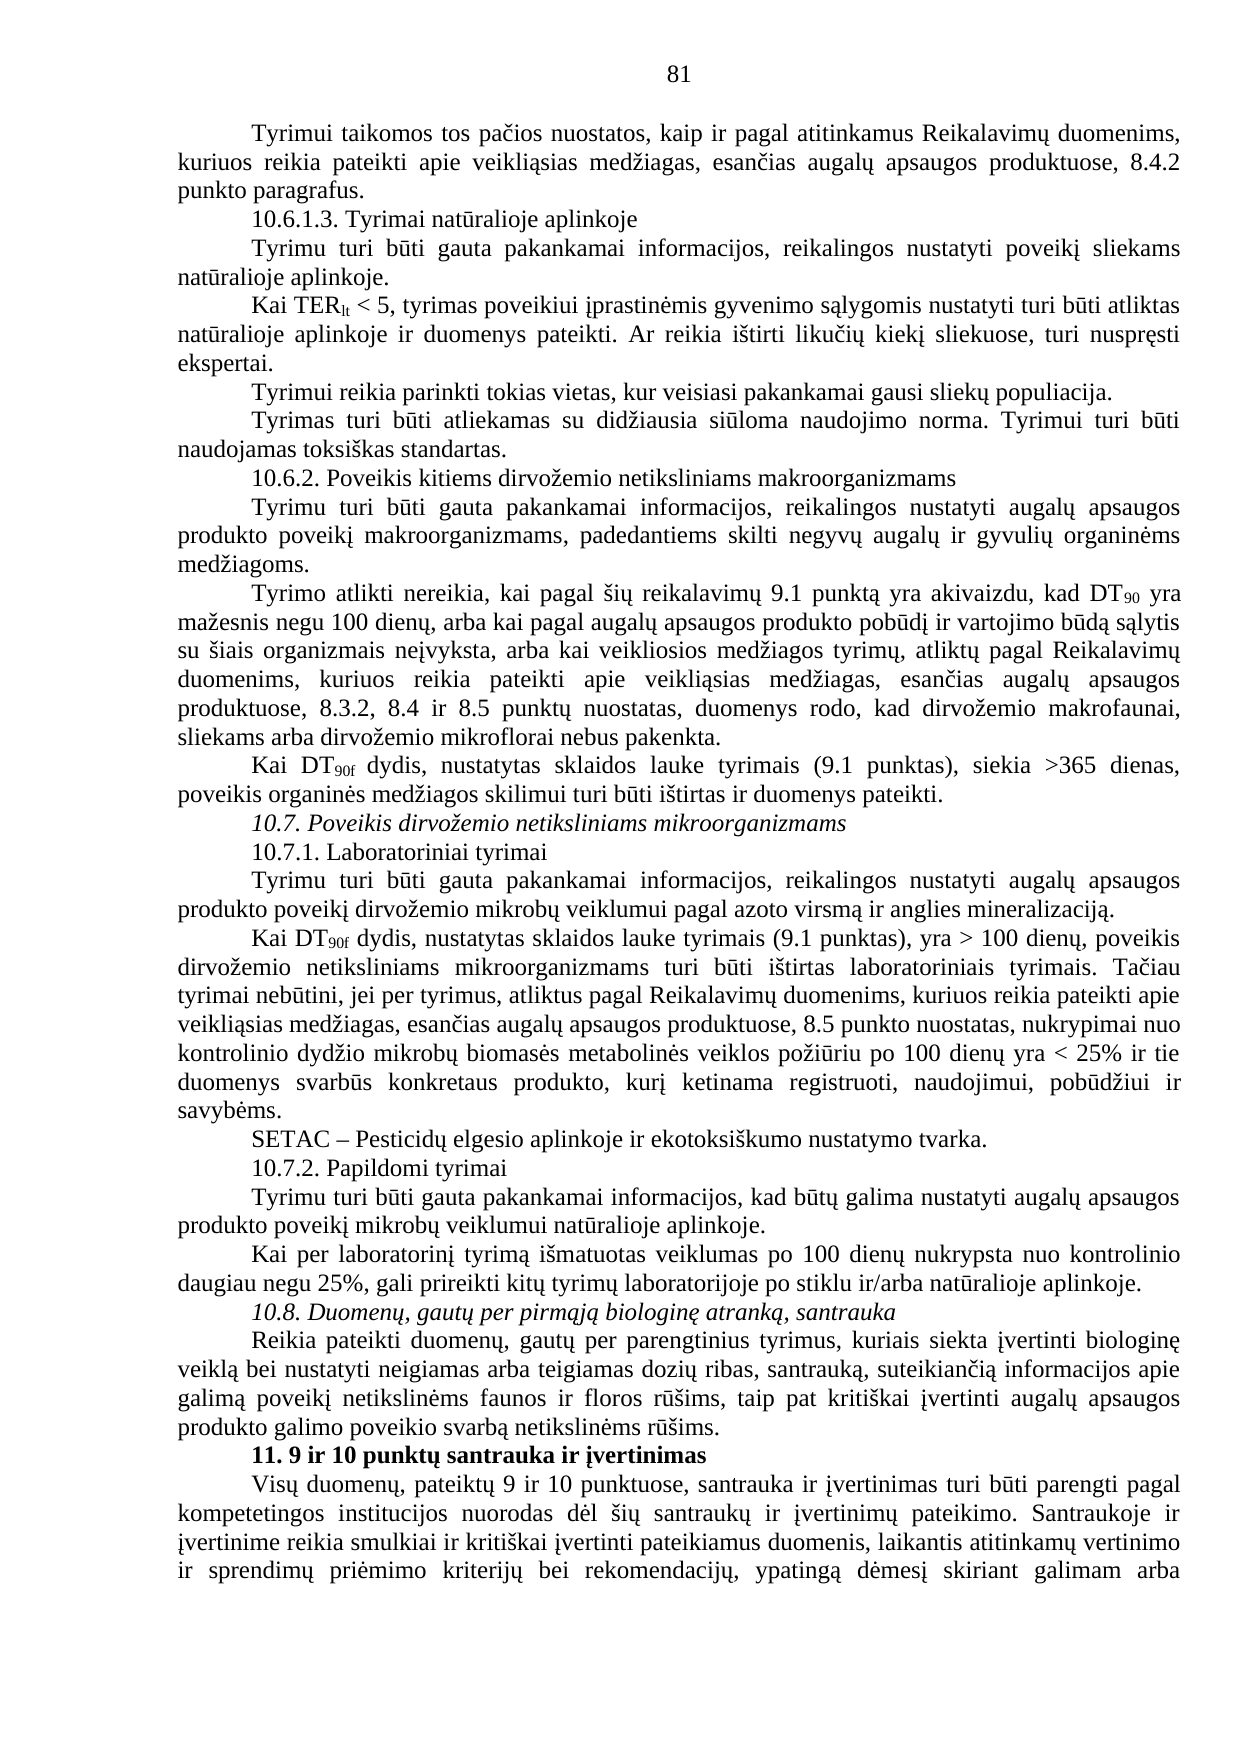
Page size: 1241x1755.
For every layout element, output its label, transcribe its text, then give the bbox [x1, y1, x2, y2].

text 10.7.2. Papildomi tyrimai [177, 1153, 1181, 1182]
text Tyrimu turi būti gauta pakankamai informacijos, kad būtų galima nustatyti augalų apsaugos produkto poveikį mikrobų veiklumui natūralioje aplinkoje. [177, 1182, 1181, 1239]
text Kai per laboratorinį tyrimą išmatuotas veiklumas po 100 dienų nukrypsta nuo kontrolinio daugiau negu 25%, gali prireikti kitų tyrimų laboratorijoje po stiklu ir/arba natūralioje aplinkoje. [177, 1239, 1181, 1297]
text Kai DT90f dydis, nustatytas sklaidos lauke tyrimais (9.1 punktas), yra > 100 dienų, poveikis dirvožemio netiksliniams mikroorganizmams turi būti ištirtas laboratoriniais tyrimais. Tačiau tyrimai nebūtini, jei per tyrimus, atliktus pagal Reikalavimų duomenims, kuriuos reikia pateikti apie veikliąsias medžiagas, esančias augalų apsaugos produktuose, 8.5 punkto nuostatas, nukrypimai nuo kontrolinio dydžio mikrobų biomasės metabolinės veiklos požiūriu po 100 dienų yra < 25% ir tie duomenys svarbūs konkretaus produkto, kurį ketinama registruoti, naudojimui, pobūdžiui ir savybėms. [177, 923, 1181, 1124]
text 10.6.1.3. Tyrimai natūralioje aplinkoje [177, 204, 1181, 233]
text Tyrimo atlikti nereikia, kai pagal šių reikalavimų 9.1 punktą yra akivaizdu, kad DT90 yra mažesnis negu 100 dienų, arba kai pagal augalų apsaugos produkto pobūdį ir vartojimo būdą sąlytis su šiais organizmais neįvyksta, arba kai veikliosios medžiagos tyrimų, atliktų pagal Reikalavimų duomenims, kuriuos reikia pateikti apie veikliąsias medžiagas, esančias augalų apsaugos produktuose, 8.3.2, 8.4 ir 8.5 punktų nuostatas, duomenys rodo, kad dirvožemio makrofaunai, sliekams arba dirvožemio mikroflorai nebus pakenkta. [177, 578, 1181, 751]
text SETAC – Pesticidų elgesio aplinkoje ir ekotoksiškumo nustatymo tvarka. [177, 1124, 1181, 1153]
text 10.7. Poveikis dirvožemio netiksliniams mikroorganizmams [177, 808, 1181, 837]
text Tyrimas turi būti atliekamas su didžiausia siūloma naudojimo norma. Tyrimui turi būti naudojamas toksiškas standartas. [177, 406, 1181, 463]
text Tyrimui reikia parinkti tokias vietas, kur veisiasi pakankamai gausi sliekų populiacija. [177, 377, 1181, 406]
text 10.7.1. Laboratoriniai tyrimai [177, 837, 1181, 866]
text Reikia pateikti duomenų, gautų per parengtinius tyrimus, kuriais siekta įvertinti biologinę veiklą bei nustatyti neigiamas arba teigiamas dozių ribas, santrauką, suteikiančią informacijos apie galimą poveikį netikslinėms faunos ir floros rūšims, taip pat kritiškai įvertinti augalų apsaugos produkto galimo poveikio svarbą netikslinėms rūšims. [177, 1326, 1181, 1441]
text 11. 9 ir 10 punktų santrauka ir įvertinimas [177, 1441, 1181, 1469]
text 10.6.2. Poveikis kitiems dirvožemio netiksliniams makroorganizmams [177, 463, 1181, 492]
text 10.8. Duomenų, gautų per pirmąją biologinę atranką, santrauka [177, 1297, 1181, 1326]
text Tyrimu turi būti gauta pakankamai informacijos, reikalingos nustatyti augalų apsaugos produkto poveikį dirvožemio mikrobų veiklumui pagal azoto virsmą ir anglies mineralizaciją. [177, 866, 1181, 923]
text Kai TERlt < 5, tyrimas poveikiui įprastinėmis gyvenimo sąlygomis nustatyti turi būti atliktas natūralioje aplinkoje ir duomenys pateikti. Ar reikia ištirti likučių kiekį sliekuose, turi nuspręsti ekspertai. [177, 291, 1181, 377]
text Tyrimui taikomos tos pačios nuostatos, kaip ir pagal atitinkamus Reikalavimų duomenims, kuriuos reikia pateikti apie veikliąsias medžiagas, esančias augalų apsaugos produktuose, 8.4.2 punkto paragrafus. [177, 118, 1181, 204]
text Visų duomenų, pateiktų 9 ir 10 punktuose, santrauka ir įvertinimas turi būti parengti pagal kompetetingos institucijos nuorodas dėl šių santraukų ir įvertinimų pateikimo. Santraukoje ir įvertinime reikia smulkiai ir kritiškai įvertinti pateikiamus duomenis, laikantis atitinkamų vertinimo ir sprendimų priėmimo kriterijų bei rekomendacijų, ypatingą dėmesį skiriant galimam arba [177, 1469, 1181, 1584]
text Tyrimu turi būti gauta pakankamai informacijos, reikalingos nustatyti poveikį sliekams natūralioje aplinkoje. [177, 233, 1181, 291]
text Tyrimu turi būti gauta pakankamai informacijos, reikalingos nustatyti augalų apsaugos produkto poveikį makroorganizmams, padedantiems skilti negyvų augalų ir gyvulių organinėms medžiagoms. [177, 492, 1181, 578]
text Kai DT90f dydis, nustatytas sklaidos lauke tyrimais (9.1 punktas), siekia >365 dienas, poveikis organinės medžiagos skilimui turi būti ištirtas ir duomenys pateikti. [177, 751, 1181, 808]
